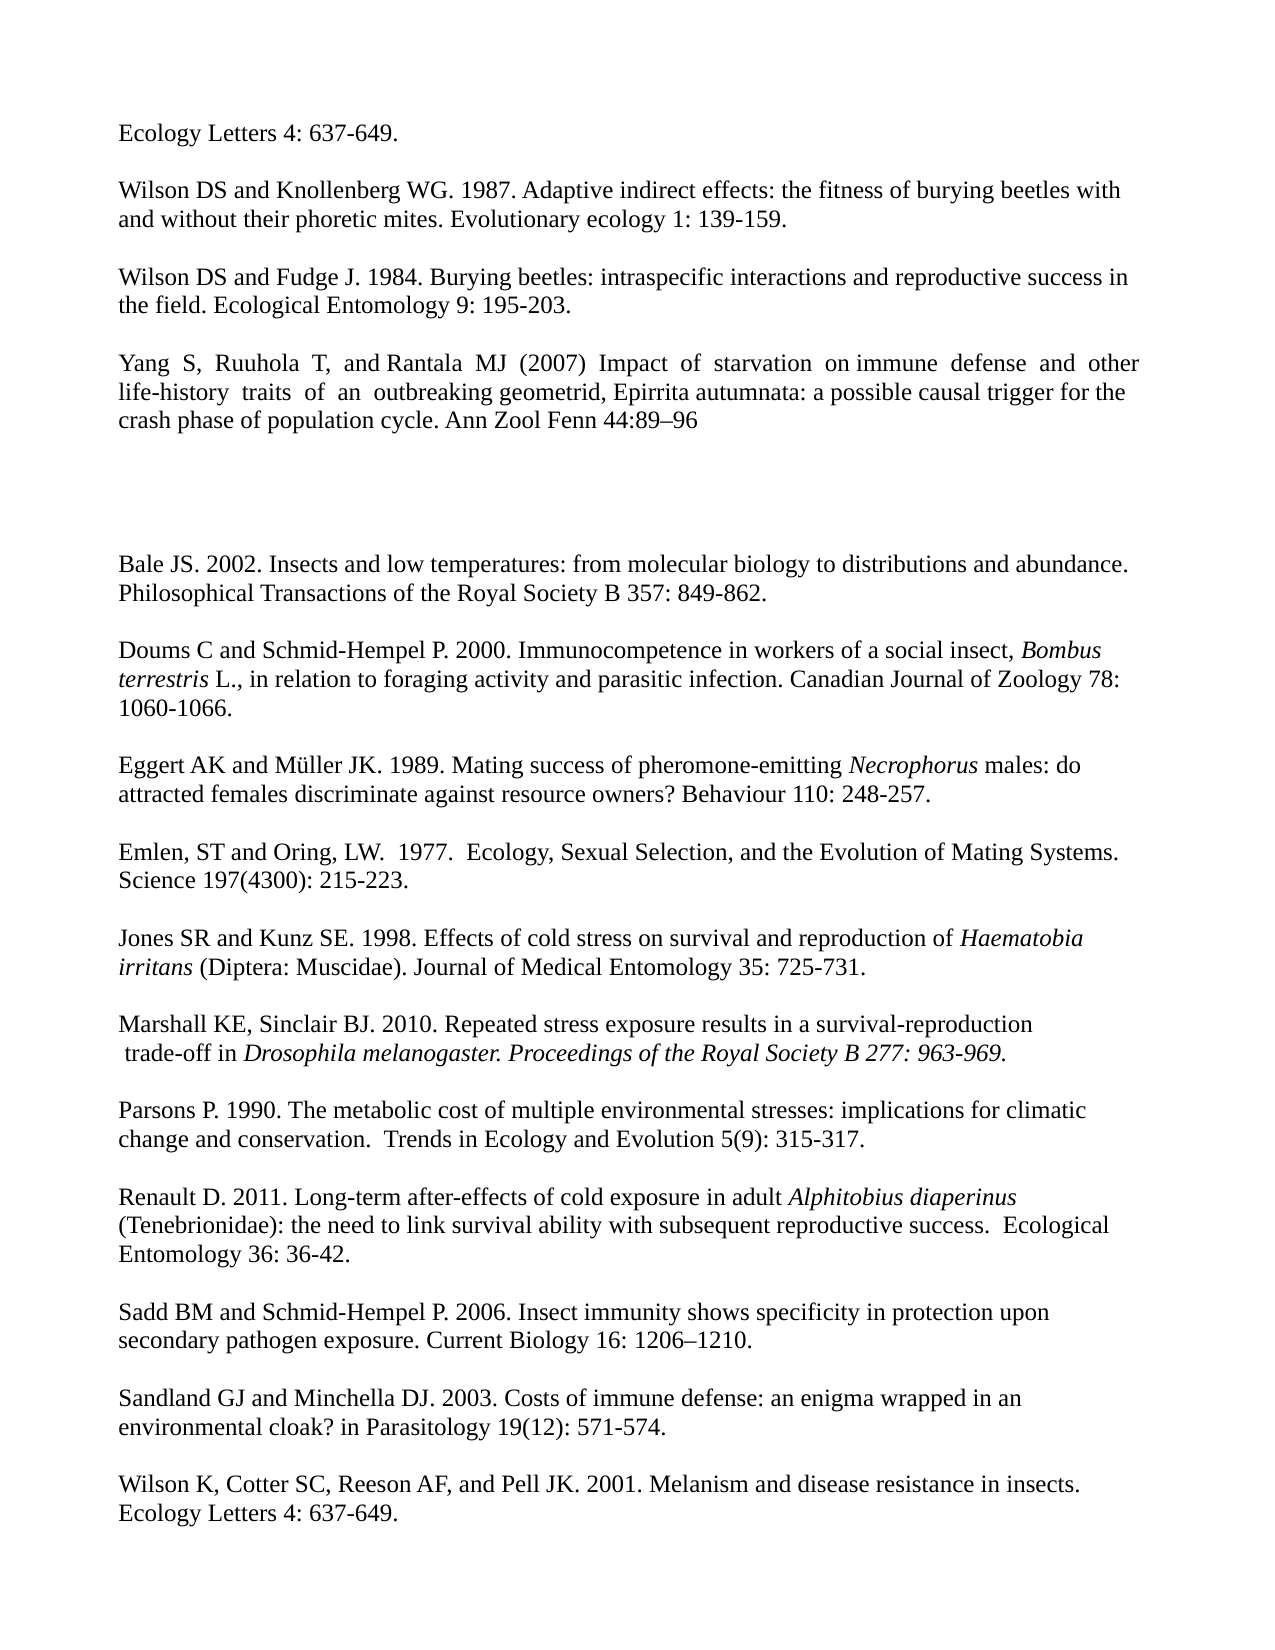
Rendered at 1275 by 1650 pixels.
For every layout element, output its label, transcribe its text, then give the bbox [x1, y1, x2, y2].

text Wilson DS and Fudge J. 1984. Burying beetles: intraspecific interactions and reproductive success in the field. Ecological Entomology 9: 195-203. [118, 262, 1157, 319]
text Wilson DS and Knollenberg WG. 1987. Adaptive indirect effects: the fitness of burying beetles with and without their phoretic mites. Evolutionary ecology 1: 139-159. [118, 176, 1157, 233]
text Marshall KE, Sinclair BJ. 2010. Repeated stress exposure results in a survival-reproduction [118, 1009, 1157, 1038]
text Renault D. 2011. Long-term after-effects of cold exposure in adult Alphitobius diaperinus (Tenebrionidae): the need to link survival ability with subsequent reproductive success. Ecological Entomology 36: 36-42. [118, 1182, 1157, 1268]
text Eggert AK and Müller JK. 1989. Mating success of pheromone-emitting Necrophorus males: do attracted females discriminate against resource owners? Behaviour 110: 248-257. [118, 751, 1157, 808]
text Yang S, Ruuhola T, and Rantala MJ (2007) Impact of starvation on immune defense and other life-history traits of an outbreaking geometrid, Epirrita autumnata: a possible causal trigger for the crash phase of population cycle. Ann Zool Fenn 44:89–96 [118, 348, 1157, 434]
text Bale JS. 2002. Insects and low temperatures: from molecular biology to distributions and abundance. Philosophical Transactions of the Royal Society B 357: 849-862. [118, 549, 1157, 607]
text Sandland GJ and Minchella DJ. 2003. Costs of immune defense: an enigma wrapped in an environmental cloak? in Parasitology 19(12): 571-574. [118, 1383, 1157, 1441]
text Sadd BM and Schmid-Hempel P. 2006. Insect immunity shows specificity in protection upon secondary pathogen exposure. Current Biology 16: 1206–1210. [118, 1297, 1157, 1354]
text Wilson K, Cotter SC, Reeson AF, and Pell JK. 2001. Melanism and disease resistance in insects. Ecology Letters 4: 637-649. [118, 1469, 1157, 1527]
text Parsons P. 1990. The metabolic cost of multiple environmental stresses: implications for climatic change and conservation. Trends in Ecology and Evolution 5(9): 315-317. [118, 1096, 1157, 1153]
text Doums C and Schmid-Hempel P. 2000. Immunocompetence in workers of a social insect, Bombus terrestris L., in relation to foraging activity and parasitic infection. Canadian Journal of Zoology 78: 1060-1066. [118, 636, 1157, 722]
text Jones SR and Kunz SE. 1998. Effects of cold stress on survival and reproduction of Haematobia irritans (Diptera: Muscidae). Journal of Medical Entomology 35: 725-731. [118, 923, 1157, 981]
text Emlen, ST and Oring, LW. 1977. Ecology, Sexual Selection, and the Evolution of Mating Systems. Science 197(4300): 215-223. [118, 837, 1157, 894]
text Ecology Letters 4: 637-649. [118, 118, 1157, 147]
text trade-off in Drosophila melanogaster. Proceedings of the Royal Society B 277: 963-969. [118, 1038, 1157, 1067]
